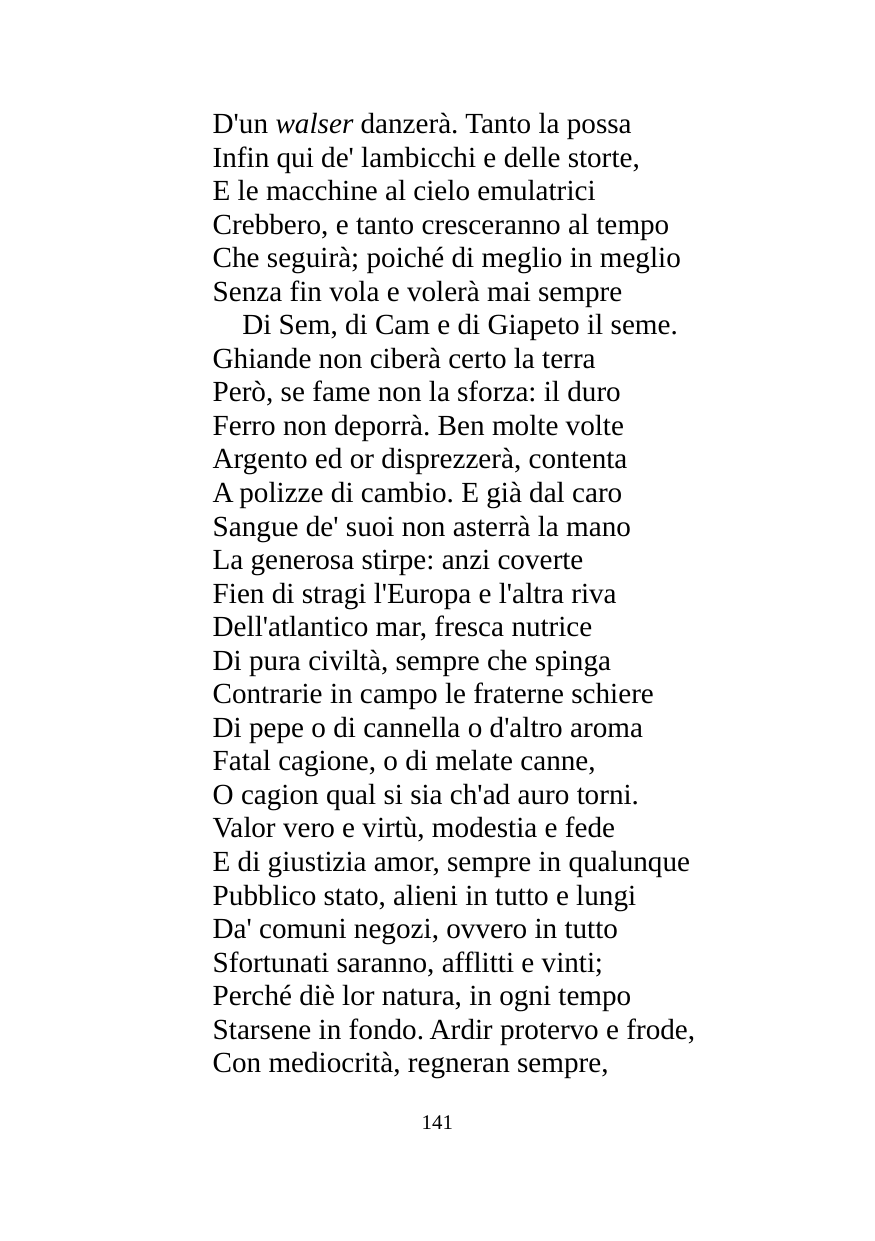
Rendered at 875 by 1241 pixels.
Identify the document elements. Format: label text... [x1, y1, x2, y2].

text Infin qui de' lambicchi e delle storte, [183, 140, 768, 173]
text Ghiande non ciberà certo la terra [183, 341, 768, 374]
text Dell'atlantico mar, fresca nutrice [183, 609, 768, 643]
text Ferro non deporrà. Ben molte volte [183, 408, 768, 442]
text Sfortunati saranno, afflitti e vinti; [183, 945, 768, 978]
text E di giustizia amor, sempre in qualunque [183, 844, 768, 878]
text Pubblico stato, alieni in tutto e lungi [183, 878, 768, 911]
text La generosa stirpe: anzi coverte [183, 542, 768, 576]
text Con mediocrità, regneran sempre, [183, 1045, 768, 1079]
text Valor vero e virtù, modestia e fede [183, 811, 768, 844]
text Starsene in fondo. Ardir protervo e frode, [183, 1012, 768, 1045]
text Di pura civiltà, sempre che spinga [183, 643, 768, 676]
text Perché diè lor natura, in ogni tempo [183, 978, 768, 1012]
text Argento ed or disprezzerà, contenta [183, 442, 768, 475]
text Di Sem, di Cam e di Giapeto il seme. [212, 307, 768, 341]
text Sangue de' suoi non asterrà la mano [183, 509, 768, 542]
text E le macchine al cielo emulatrici [183, 173, 768, 207]
text D'un walser danzerà. Tanto la possa [183, 106, 768, 140]
text Contrarie in campo le fraterne schiere [183, 676, 768, 710]
text Senza fin vola e volerà mai sempre [183, 274, 768, 307]
text Che seguirà; poiché di meglio in meglio [183, 240, 768, 274]
text Però, se fame non la sforza: il duro [183, 374, 768, 408]
text Da' comuni negozi, ovvero in tutto [183, 911, 768, 945]
text Di pepe o di cannella o d'altro aroma [183, 710, 768, 743]
text O cagion qual si sia ch'ad auro torni. [183, 777, 768, 811]
text Fatal cagione, o di melate canne, [183, 743, 768, 777]
text Crebbero, e tanto cresceranno al tempo [183, 207, 768, 240]
text Fien di stragi l'Europa e l'altra riva [183, 576, 768, 609]
text A polizze di cambio. E già dal caro [183, 475, 768, 509]
